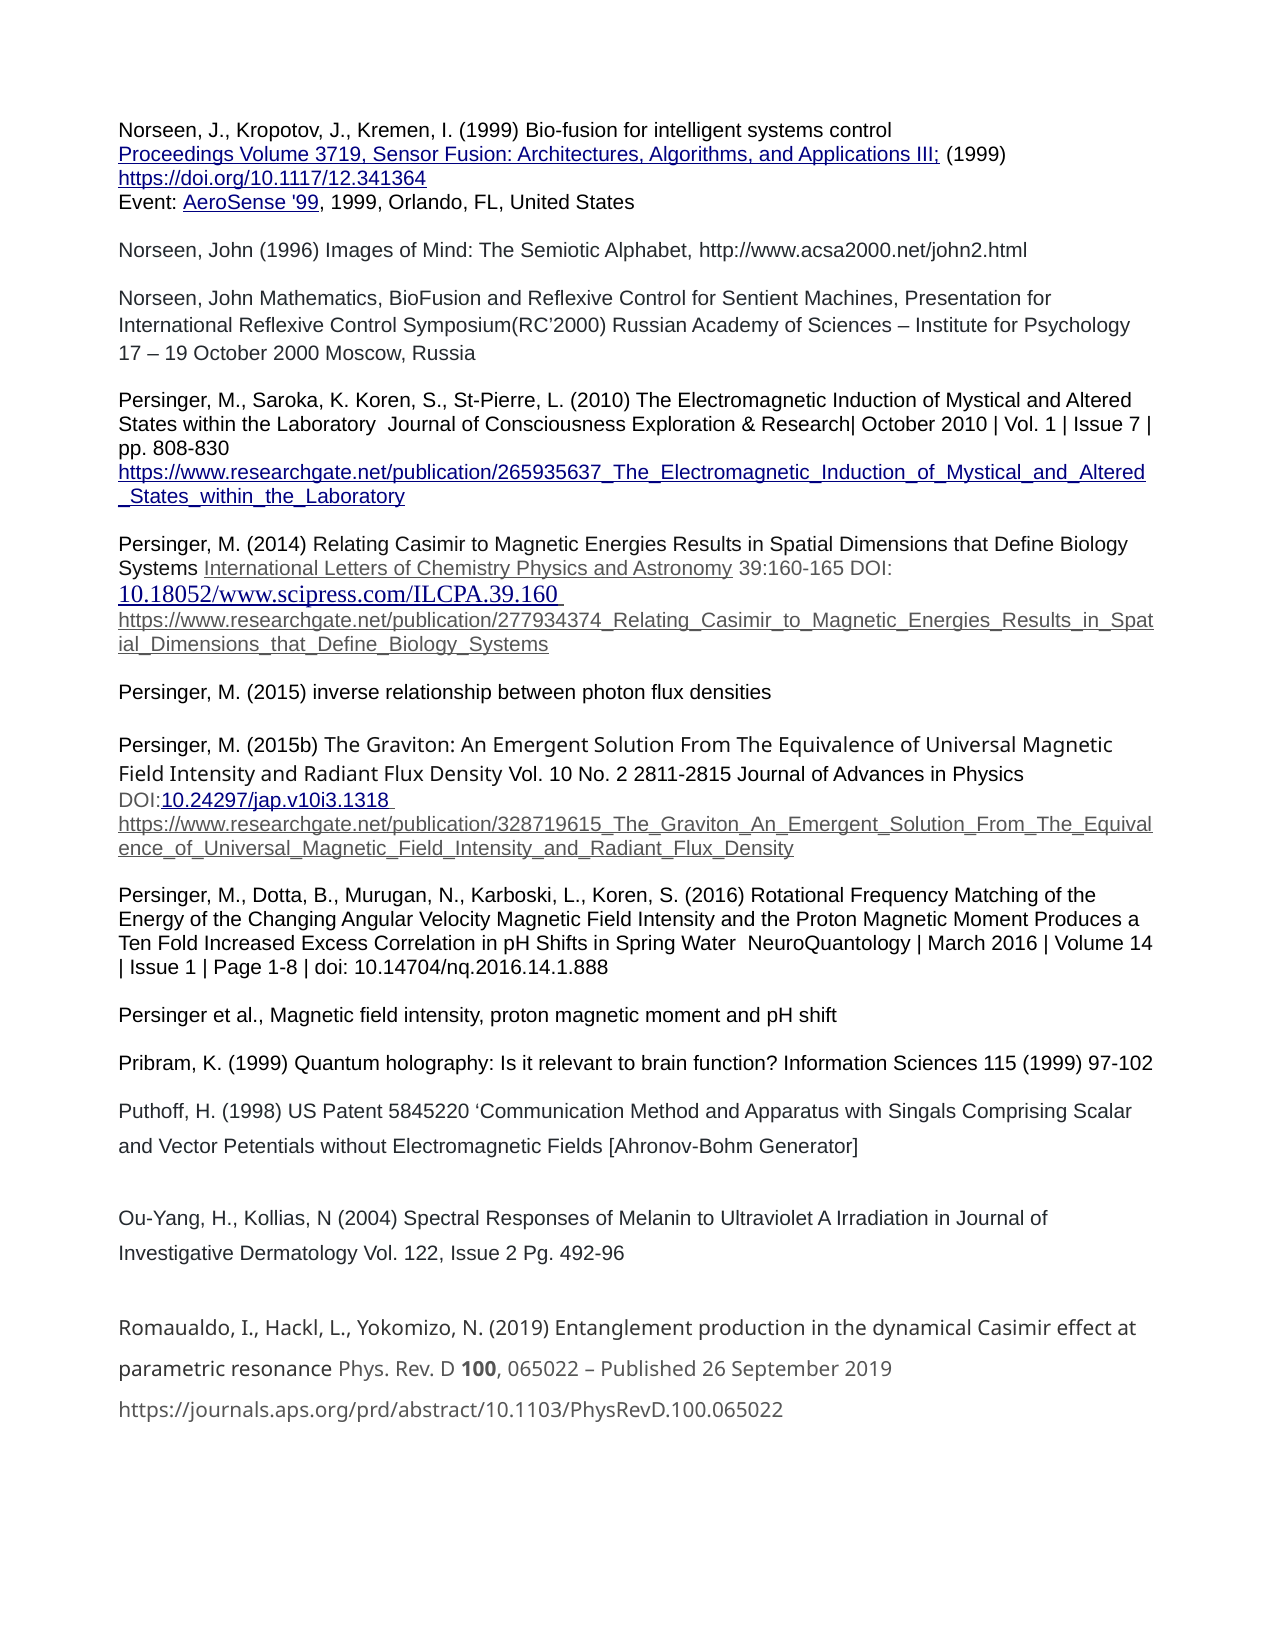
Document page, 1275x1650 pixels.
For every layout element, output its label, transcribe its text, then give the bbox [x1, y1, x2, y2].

subtitle Romaualdo, I., Hackl, L., Yokomizo, N. (2019) Entanglement production in the dynamical Casimir effect at parametric resonance Phys. Rev. D 100, 065022 – Published 26 September 2019 https://journals.aps.org/prd/abstract/10.1103/PhysRevD.100.065022 [118, 1313, 1157, 1424]
text Norseen, John Mathematics, BioFusion and Reflexive Control for Sentient Machines, Presentation for International Reflexive Control Symposium(RC’2000) Russian Academy of Sciences – Institute for Psychology 17 – 19 October 2000 Moscow, Russia [118, 285, 1157, 364]
text Pribram, K. (1999) Quantum holography: Is it relevant to brain function? Information Sciences 115 (1999) 97-102 [118, 1051, 1157, 1075]
text Norseen, John (1996) Images of Mind: The Semiotic Alphabet, http://www.acsa2000.net/john2.html [118, 238, 1157, 262]
text Persinger, M. (2015) inverse relationship between photon flux densities [118, 680, 1157, 704]
text Proceedings Volume 3719, Sensor Fusion: Architectures, Algorithms, and Applications III; (1999) https://doi.org/10.1117/12.341364 Event: AeroSense '99, 1999, Orlando, FL, United States [118, 142, 1157, 214]
text Ou-Yang, H., Kollias, N (2004) Spectral Responses of Melanin to Ultraviolet A Irradiation in Journal of Investigative Dermatology Vol. 122, Issue 2 Pg. 492-96 [118, 1206, 1157, 1264]
text Persinger, M. (2015b) The Graviton: An Emergent Solution From The Equivalence of Universal Magnetic Field Intensity and Radiant Flux Density Vol. 10 No. 2 2811-2815 Journal of Advances in Physics DOI:10.24297/jap.v10i3.1318 https://www.researchgate.net/publication/328719615_The_Graviton_An_Emergent_Solution_From_The_Equivalence_of_Universal_Magnetic_Field_Intensity_and_Radiant_Flux_Density [118, 731, 1157, 859]
text Persinger, M. (2014) Relating Casimir to Magnetic Energies Results in Spatial Dimensions that Define Biology Systems International Letters of Chemistry Physics and Astronomy 39:160-165 DOI: 10.18052/www.scipress.com/ILCPA.39.160 https://www.researchgate.net/publication/277934374_Relating_Casimir_to_Magnetic_Energies_Results_in_Spatial_Dimensions_that_Define_Biology_Systems [118, 532, 1157, 656]
text Persinger et al., Magnetic field intensity, proton magnetic moment and pH shift [118, 1003, 1157, 1027]
text Puthoff, H. (1998) US Patent 5845220 ‘Communication Method and Apparatus with Singals Comprising Scalar and Vector Petentials without Electromagnetic Fields [Ahronov-Bohm Generator] [118, 1099, 1157, 1157]
text Persinger, M., Saroka, K. Koren, S., St-Pierre, L. (2010) The Electromagnetic Induction of Mystical and Altered States within the Laboratory Journal of Consciousness Exploration & Research| October 2010 | Vol. 1 | Issue 7 | pp. 808-830 https://www.researchgate.net/publication/265935637_The_Electromagnetic_Induction_of_Mystical_and_Altered_States_within_the_Laboratory [118, 388, 1157, 508]
text Persinger, M., Dotta, B., Murugan, N., Karboski, L., Koren, S. (2016) Rotational Frequency Matching of the Energy of the Changing Angular Velocity Magnetic Field Intensity and the Proton Magnetic Moment Produces a Ten Fold Increased Excess Correlation in pH Shifts in Spring Water NeuroQuantology | March 2016 | Volume 14 | Issue 1 | Page 1-8 | doi: 10.14704/nq.2016.14.1.888 [118, 883, 1157, 979]
text Norseen, J., Kropotov, J., Kremen, I. (1999) Bio-fusion for intelligent systems control [118, 118, 1157, 142]
